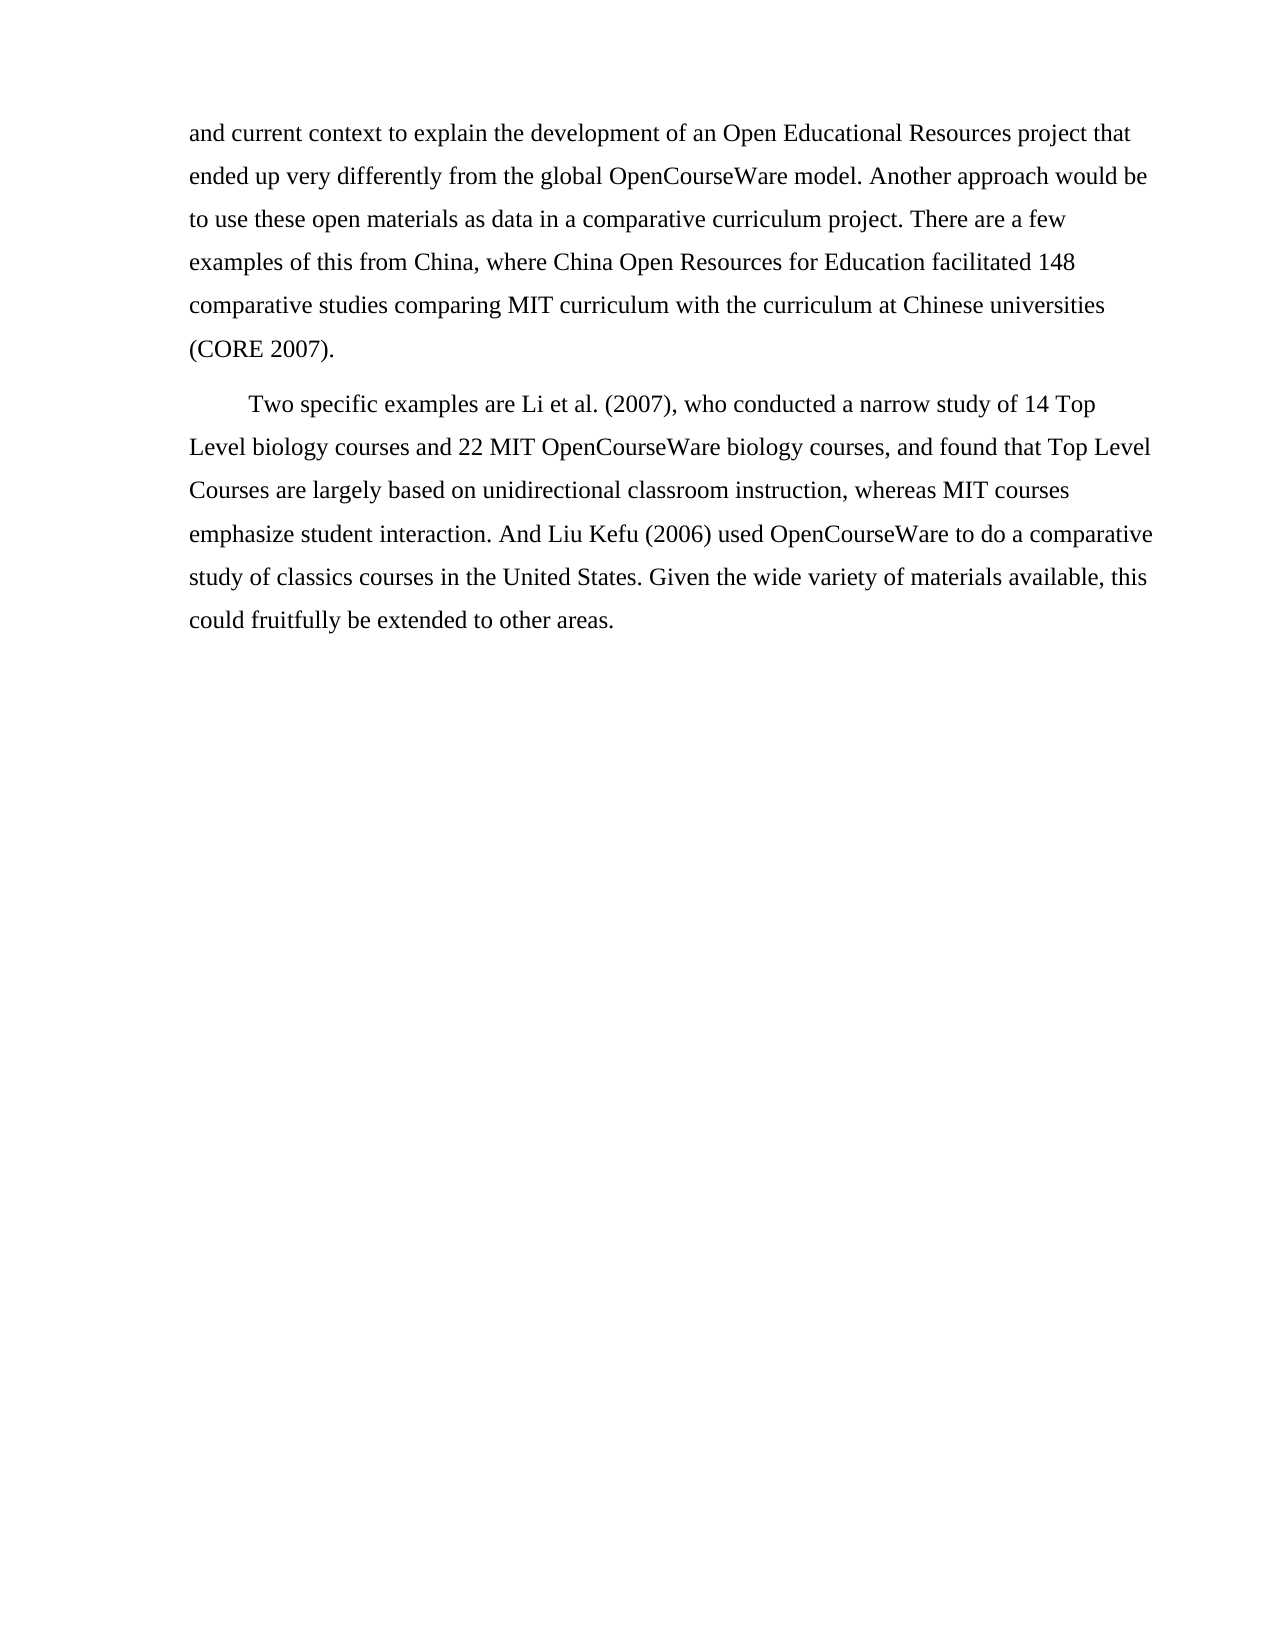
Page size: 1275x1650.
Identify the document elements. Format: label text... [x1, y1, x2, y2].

text Two specific examples are Li et al. (2007), who conducted a narrow study of 14 Top Level biology courses and 22 MIT OpenCourseWare biology courses, and found that Top Level Courses are largely based on unidirectional classroom instruction, whereas MIT courses emphasize student interaction. And Liu Kefu (2006) used OpenCourseWare to do a comparative study of classics courses in the United States. Given the wide variety of materials available, this could fruitfully be extended to other areas. [189, 389, 1157, 634]
text and current context to explain the development of an Open Educational Resources project that ended up very differently from the global OpenCourseWare model. Another approach would be to use these open materials as data in a comparative curriculum project. There are a few examples of this from China, where China Open Resources for Education facilitated 148 comparative studies comparing MIT curriculum with the curriculum at Chinese universities (CORE 2007). [189, 118, 1157, 362]
